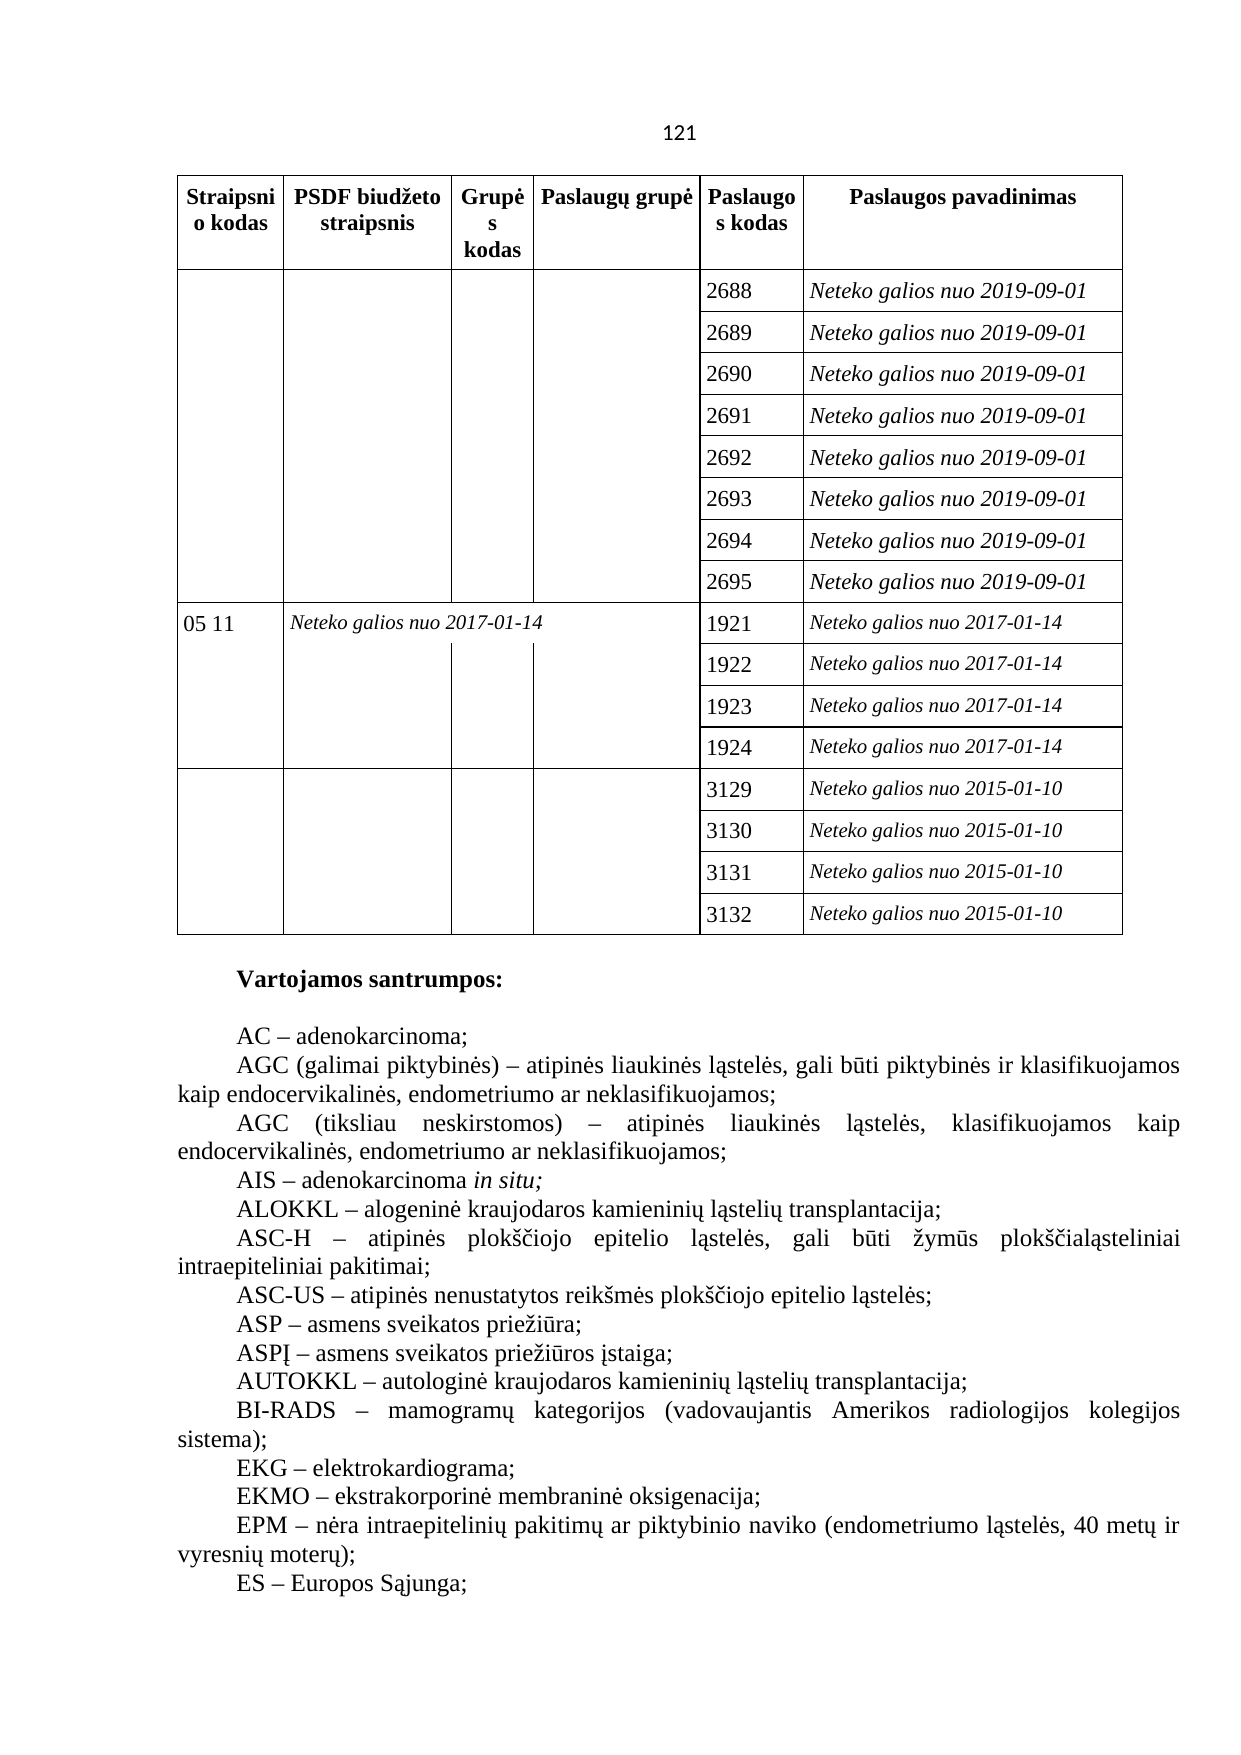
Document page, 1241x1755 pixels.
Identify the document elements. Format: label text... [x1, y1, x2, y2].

table_cell [284, 685, 451, 726]
table_cell [178, 560, 283, 602]
text ASC-H – atipinės plokščiojo epitelio ląstelės, gali būti žymūs plokščialąsteliniai intraepiteliniai pakitimai; [177, 1223, 1181, 1280]
table_cell [284, 769, 451, 934]
table_cell [178, 311, 283, 352]
text EPM – nėra intraepitelinių pakitimų ar piktybinio naviko (endometriumo ląstelės, 40 metų ir vyresnių moterų); [177, 1510, 1181, 1568]
table_cell [284, 560, 451, 602]
table_cell [178, 643, 283, 685]
table_cell [452, 394, 533, 435]
table_cell [178, 851, 283, 893]
text EKG – elektrokardiograma; [177, 1453, 1181, 1481]
table_cell Neteko galios nuo 2015-01-10 [804, 811, 1122, 851]
text ASPĮ – asmens sveikatos priežiūros įstaiga; [177, 1338, 1181, 1366]
table_cell [284, 477, 451, 518]
table_cell [534, 560, 699, 602]
table_cell [534, 519, 699, 560]
table_cell 1922 [701, 644, 803, 685]
table_cell Neteko galios nuo 2017-01-14 [284, 603, 699, 643]
table_cell [284, 519, 451, 560]
table_cell Neteko galios nuo 2015-01-10 [804, 769, 1122, 809]
table_cell 3130 [701, 811, 803, 851]
table_cell 2690 [701, 353, 803, 394]
table_cell Neteko galios nuo 2019-09-01 [804, 395, 1122, 435]
table_cell [534, 685, 699, 726]
table_header Straipsnio kodas [178, 176, 283, 269]
table_cell 05 11 [178, 603, 283, 643]
table_cell 2694 [701, 520, 803, 560]
text ASP – asmens sveikatos priežiūra; [177, 1309, 1181, 1338]
table_cell [178, 685, 283, 726]
table_cell [452, 435, 533, 477]
table_cell [534, 270, 699, 311]
text AC – adenokarcinoma; [177, 1021, 1181, 1050]
table_header Grupės kodas [452, 176, 533, 269]
table_cell [178, 270, 283, 311]
table_cell Neteko galios nuo 2019-09-01 [804, 520, 1122, 560]
table_cell 2691 [701, 395, 803, 435]
table_cell [284, 270, 451, 311]
table_cell [534, 769, 699, 893]
text ALOKKL – alogeninė kraujodaros kamieninių ląstelių transplantacija; [177, 1194, 1181, 1223]
text AGC (tiksliau neskirstomos) – atipinės liaukinės ląstelės, klasifikuojamos kaip endocervikalinės, endometriumo ar neklasifikuojamos; [177, 1108, 1181, 1165]
table_cell Neteko galios nuo 2019-09-01 [804, 312, 1122, 352]
table_cell 2692 [701, 436, 803, 477]
text EKMO – ekstrakorporinė membraninė oksigenacija; [177, 1481, 1181, 1510]
table_cell [452, 893, 533, 934]
text ASC-US – atipinės nenustatytos reikšmės plokščiojo epitelio ląstelės; [177, 1280, 1181, 1309]
table_cell [178, 352, 283, 394]
table_cell [178, 519, 283, 560]
table_cell [452, 726, 533, 768]
table_cell [534, 394, 699, 435]
table_cell 2688 [701, 270, 803, 311]
table_cell [534, 311, 699, 352]
table_cell 2693 [701, 478, 803, 518]
table_cell Neteko galios nuo 2019-09-01 [804, 478, 1122, 518]
table_cell [284, 726, 451, 768]
text BI-RADS – mamogramų kategorijos (vadovaujantis Amerikos radiologijos kolegijos sistema); [177, 1395, 1181, 1453]
table_cell [452, 560, 533, 602]
table_cell [284, 394, 451, 435]
table_cell Neteko galios nuo 2019-09-01 [804, 561, 1122, 602]
table_cell Neteko galios nuo 2019-09-01 [804, 436, 1122, 477]
text AIS – adenokarcinoma in situ; [177, 1165, 1181, 1194]
table_cell 2689 [701, 312, 803, 352]
text Vartojamos santrumpos: [177, 964, 1181, 993]
table_cell [452, 769, 533, 809]
table_cell [452, 311, 533, 352]
table_cell [534, 726, 699, 768]
table_cell [534, 352, 699, 394]
table_cell 2695 [701, 561, 803, 602]
table_cell [178, 394, 283, 435]
table_cell [534, 477, 699, 518]
table_cell Neteko galios nuo 2017-01-14 [804, 603, 1122, 643]
table_cell Neteko galios nuo 2015-01-10 [804, 894, 1122, 934]
text ES – Europos Sąjunga; [177, 1568, 1181, 1596]
table_header Paslaugos kodas [701, 176, 803, 269]
table_cell Neteko galios nuo 2017-01-14 [804, 686, 1122, 726]
table_cell [178, 769, 283, 809]
table_cell [178, 435, 283, 477]
table_cell 3129 [701, 769, 803, 809]
table_cell Neteko galios nuo 2015-01-10 [804, 852, 1122, 893]
table_cell [178, 477, 283, 518]
table_cell [452, 270, 533, 311]
table_cell [452, 352, 533, 394]
table_cell Neteko galios nuo 2019-09-01 [804, 270, 1122, 311]
table_cell [284, 311, 451, 352]
table_cell 1924 [701, 728, 803, 768]
table_cell [452, 810, 533, 851]
table_cell [534, 435, 699, 477]
text AUTOKKL – autologinė kraujodaros kamieninių ląstelių transplantacija; [177, 1366, 1181, 1395]
table_cell [178, 893, 283, 934]
table_cell [452, 685, 533, 726]
table_cell [452, 519, 533, 560]
table_cell 1921 [701, 603, 803, 643]
table_cell Neteko galios nuo 2017-01-14 [804, 728, 1122, 768]
table_cell 1923 [701, 686, 803, 726]
table_cell [452, 477, 533, 518]
table_cell Neteko galios nuo 2019-09-01 [804, 353, 1122, 394]
text AGC (galimai piktybinės) – atipinės liaukinės ląstelės, gali būti piktybinės ir klasifikuojamos kaip endocervikalinės, endometriumo ar neklasifikuojamos; [177, 1050, 1181, 1108]
table_cell [534, 893, 699, 934]
table_cell [178, 726, 283, 768]
table_cell 3131 [701, 852, 803, 893]
table_header PSDF biudžeto straipsnis [284, 176, 451, 269]
table_cell [284, 643, 451, 685]
table_cell Neteko galios nuo 2017-01-14 [804, 644, 1122, 685]
table_cell [452, 851, 533, 893]
table_cell [452, 643, 533, 685]
table_cell [534, 643, 699, 685]
table_cell [178, 810, 283, 851]
table_cell [284, 352, 451, 394]
table_header Paslaugos pavadinimas [804, 176, 1122, 269]
table_header Paslaugų grupė [534, 176, 699, 269]
table_cell 3132 [701, 894, 803, 934]
table_cell [284, 435, 451, 477]
